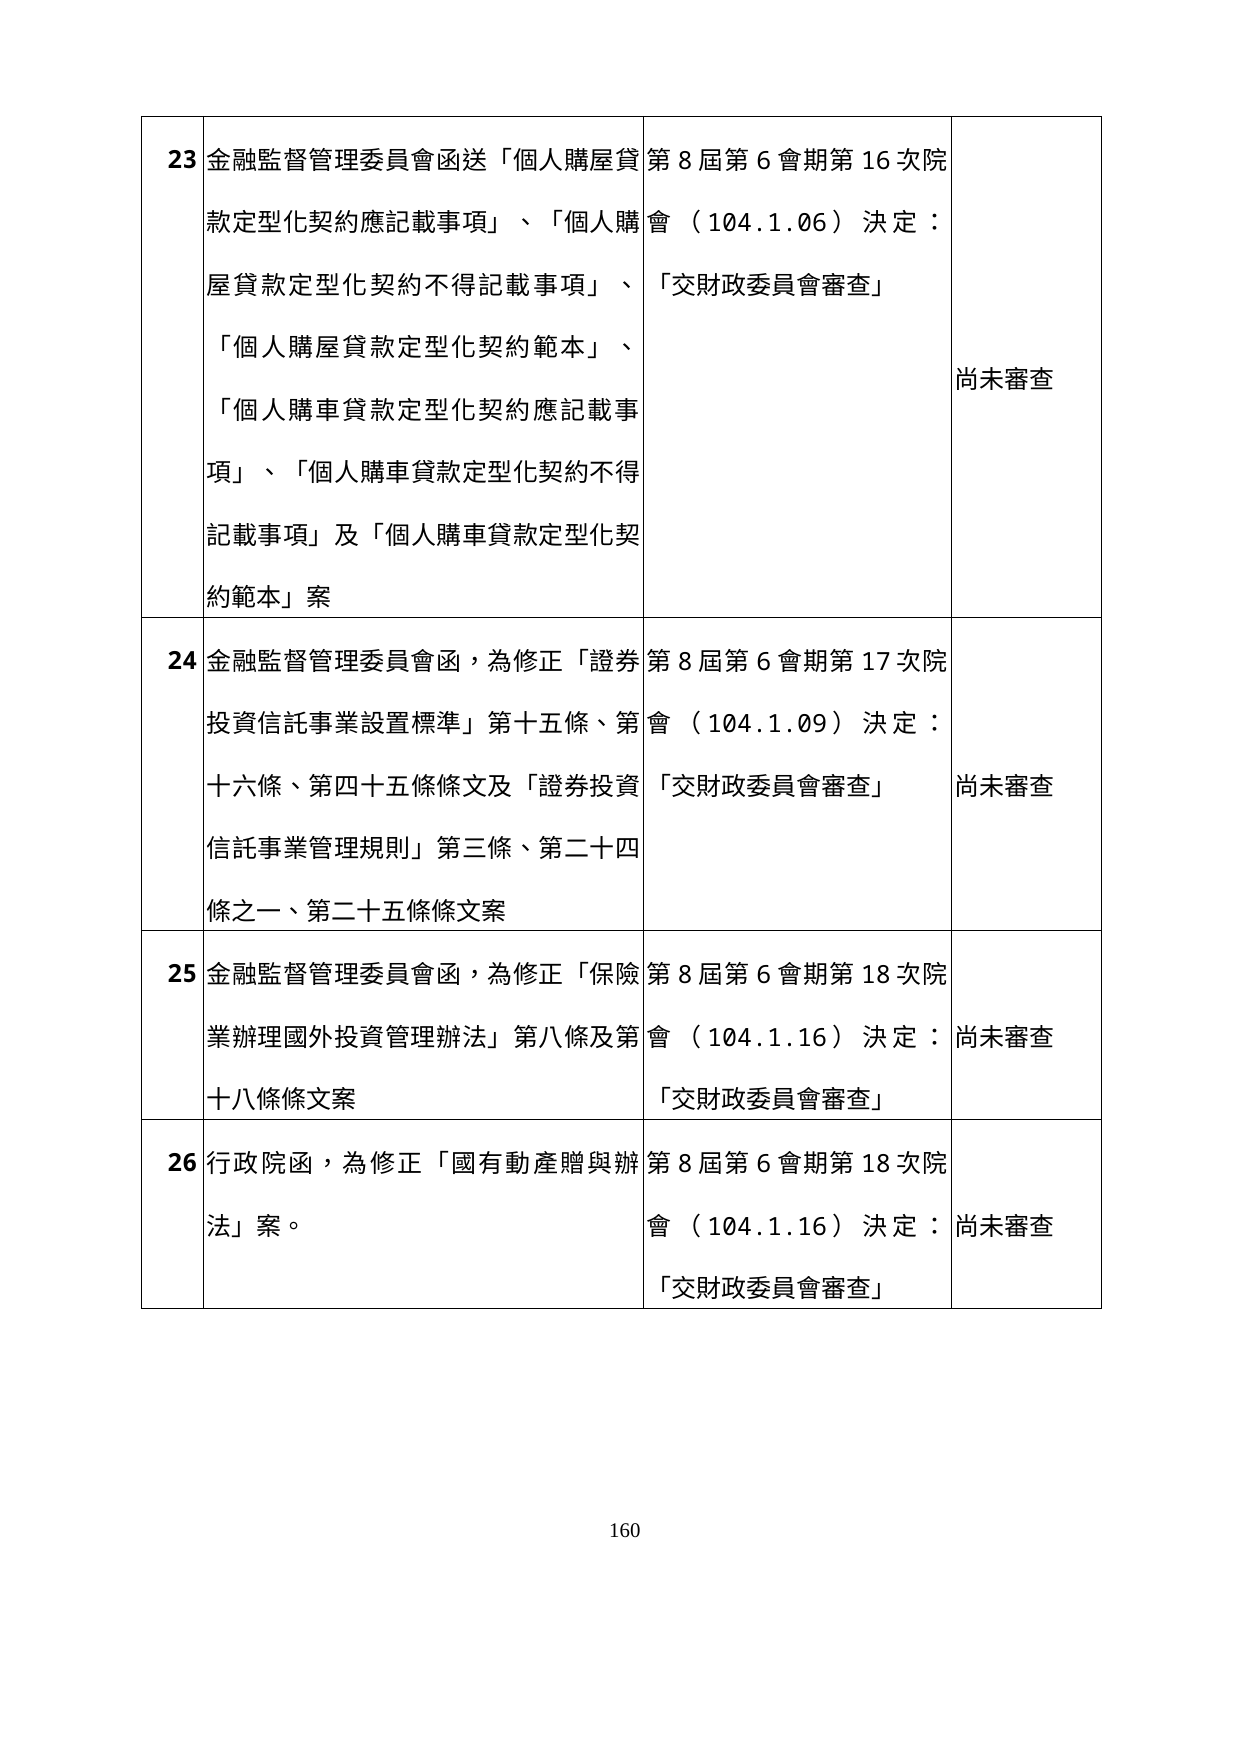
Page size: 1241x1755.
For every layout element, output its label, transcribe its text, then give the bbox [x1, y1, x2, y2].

table_cell 尚未審查 [952, 1120, 1101, 1307]
table_cell 行政院函，為修正「國有動產贈與辦法」案。 [204, 1120, 643, 1307]
table_cell 第8屆第6會期第18次院會（104.1.16）決定：「交財政委員會審查」 [644, 931, 951, 1119]
table_cell [142, 618, 203, 930]
table_cell 尚未審查 [952, 931, 1101, 1119]
table_cell 尚未審查 [952, 618, 1101, 930]
table_cell [142, 931, 203, 1119]
table_cell [142, 1120, 203, 1307]
table_cell 金融監督管理委員會函，為修正「證券投資信託事業設置標準」第十五條、第十六條、第四十五條條文及「證券投資信託事業管理規則」第三條、第二十四條之一、第二十五條條文案 [204, 618, 643, 930]
table_cell 尚未審查 [952, 117, 1101, 617]
table_cell 金融監督管理委員會函送「個人購屋貸款定型化契約應記載事項」、「個人購屋貸款定型化契約不得記載事項」、「個人購屋貸款定型化契約範本」、「個人購車貸款定型化契約應記載事項」、「個人購車貸款定型化契約不得記載事項」及「個人購車貸款定型化契約範本」案 [204, 117, 643, 617]
table_cell 第8屆第6會期第18次院會（104.1.16）決定：「交財政委員會審查」 [644, 1120, 951, 1307]
table_cell 金融監督管理委員會函，為修正「保險業辦理國外投資管理辦法」第八條及第十八條條文案 [204, 931, 643, 1119]
table_cell 第8屆第6會期第17次院會（104.1.09）決定：「交財政委員會審查」 [644, 618, 951, 930]
table_cell 第8屆第6會期第16次院會（104.1.06）決定：「交財政委員會審查」 [644, 117, 951, 617]
table_cell [142, 117, 203, 617]
